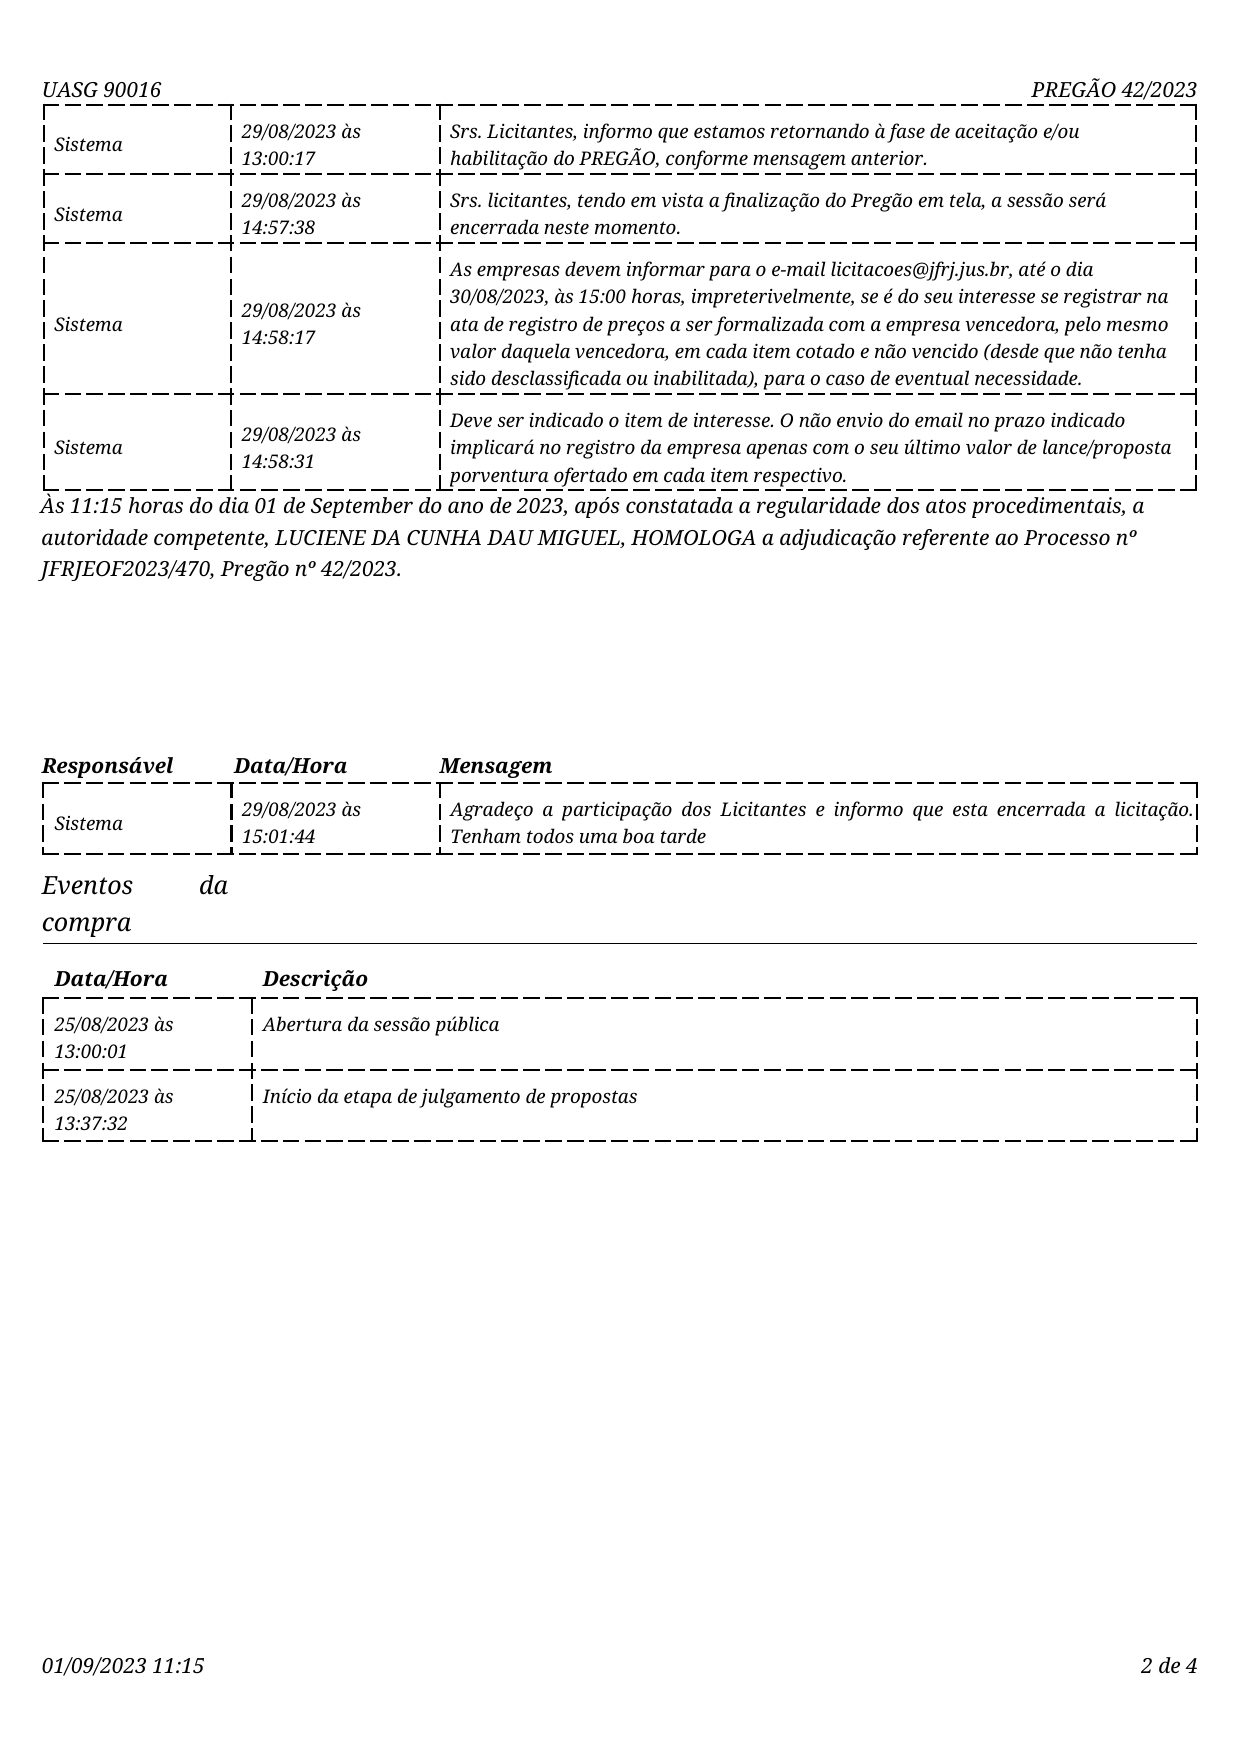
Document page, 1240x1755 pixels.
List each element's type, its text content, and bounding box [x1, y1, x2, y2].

table_cell [231, 853, 1197, 943]
table_cell 25/08/2023 às 13:37:32 [43, 1069, 231, 1140]
table_cell Descrição [231, 944, 1197, 997]
table_cell Sistema [44, 242, 231, 393]
table_cell Início da etapa de julgamento de propostas [252, 1069, 1197, 1140]
table_cell Abertura da sessão pública [252, 997, 1197, 1068]
table_cell Sistema [44, 104, 231, 173]
text Às 11:15 horas do dia 01 de September do ano de 2023, após constatada a regularidade dos atos procedimentais, a autoridade competente, LUCIENE DA CUNHA DAU MIGUEL, HOMOLOGA a adjudicação referente ao Processo nº JFRJEOF2023/470, Pregão nº 42/2023. [40, 491, 1200, 582]
table_cell Srs. Licitantes, informo que estamos retornando à fase de aceitação e/ou habilitação do PREGÃO, conforme mensagem anterior. [440, 104, 1196, 173]
table_cell As empresas devem informar para o e-mail licitacoes@jfrj.jus.br, até o dia 30/08/2023, às 15:00 horas, impreterivelmente, se é do seu interesse se registrar na ata de registro de preços a ser formalizada com a empresa vencedora, pelo mesmo valor daquela vencedora, em cada item cotado e não vencido (desde que não tenha sido desclassificada ou inabilitada), para o caso de eventual necessidade. [440, 242, 1196, 393]
table_cell Eventos da compra [43, 853, 231, 943]
text Responsável Data/Hora Mensagem [42, 751, 1200, 779]
table_cell 29/08/2023 às 14:58:31 [231, 393, 439, 489]
table_cell 29/08/2023 às 14:58:17 [231, 242, 439, 393]
table_cell [231, 1069, 252, 1140]
table_header Agradeço a participação dos Licitantes e informo que esta encerrada a licitação. Tenham todos uma boa tarde [440, 782, 1197, 853]
table_cell 29/08/2023 às 14:57:38 [231, 173, 439, 242]
table_cell Sistema [44, 173, 231, 242]
table_header Sistema [43, 782, 231, 853]
table_cell 29/08/2023 às 13:00:17 [231, 104, 439, 173]
table_header 29/08/2023 às 15:01:44 [231, 782, 440, 853]
table_cell Data/Hora [43, 944, 231, 997]
table_cell 25/08/2023 às 13:00:01 [43, 997, 231, 1068]
table_cell [231, 997, 252, 1068]
table_cell Deve ser indicado o item de interesse. O não envio do email no prazo indicado implicará no registro da empresa apenas com o seu último valor de lance/proposta porventura ofertado em cada item respectivo. [440, 393, 1196, 489]
table_cell Sistema [44, 393, 231, 489]
table_cell Srs. licitantes, tendo em vista a finalização do Pregão em tela, a sessão será encerrada neste momento. [440, 173, 1196, 242]
